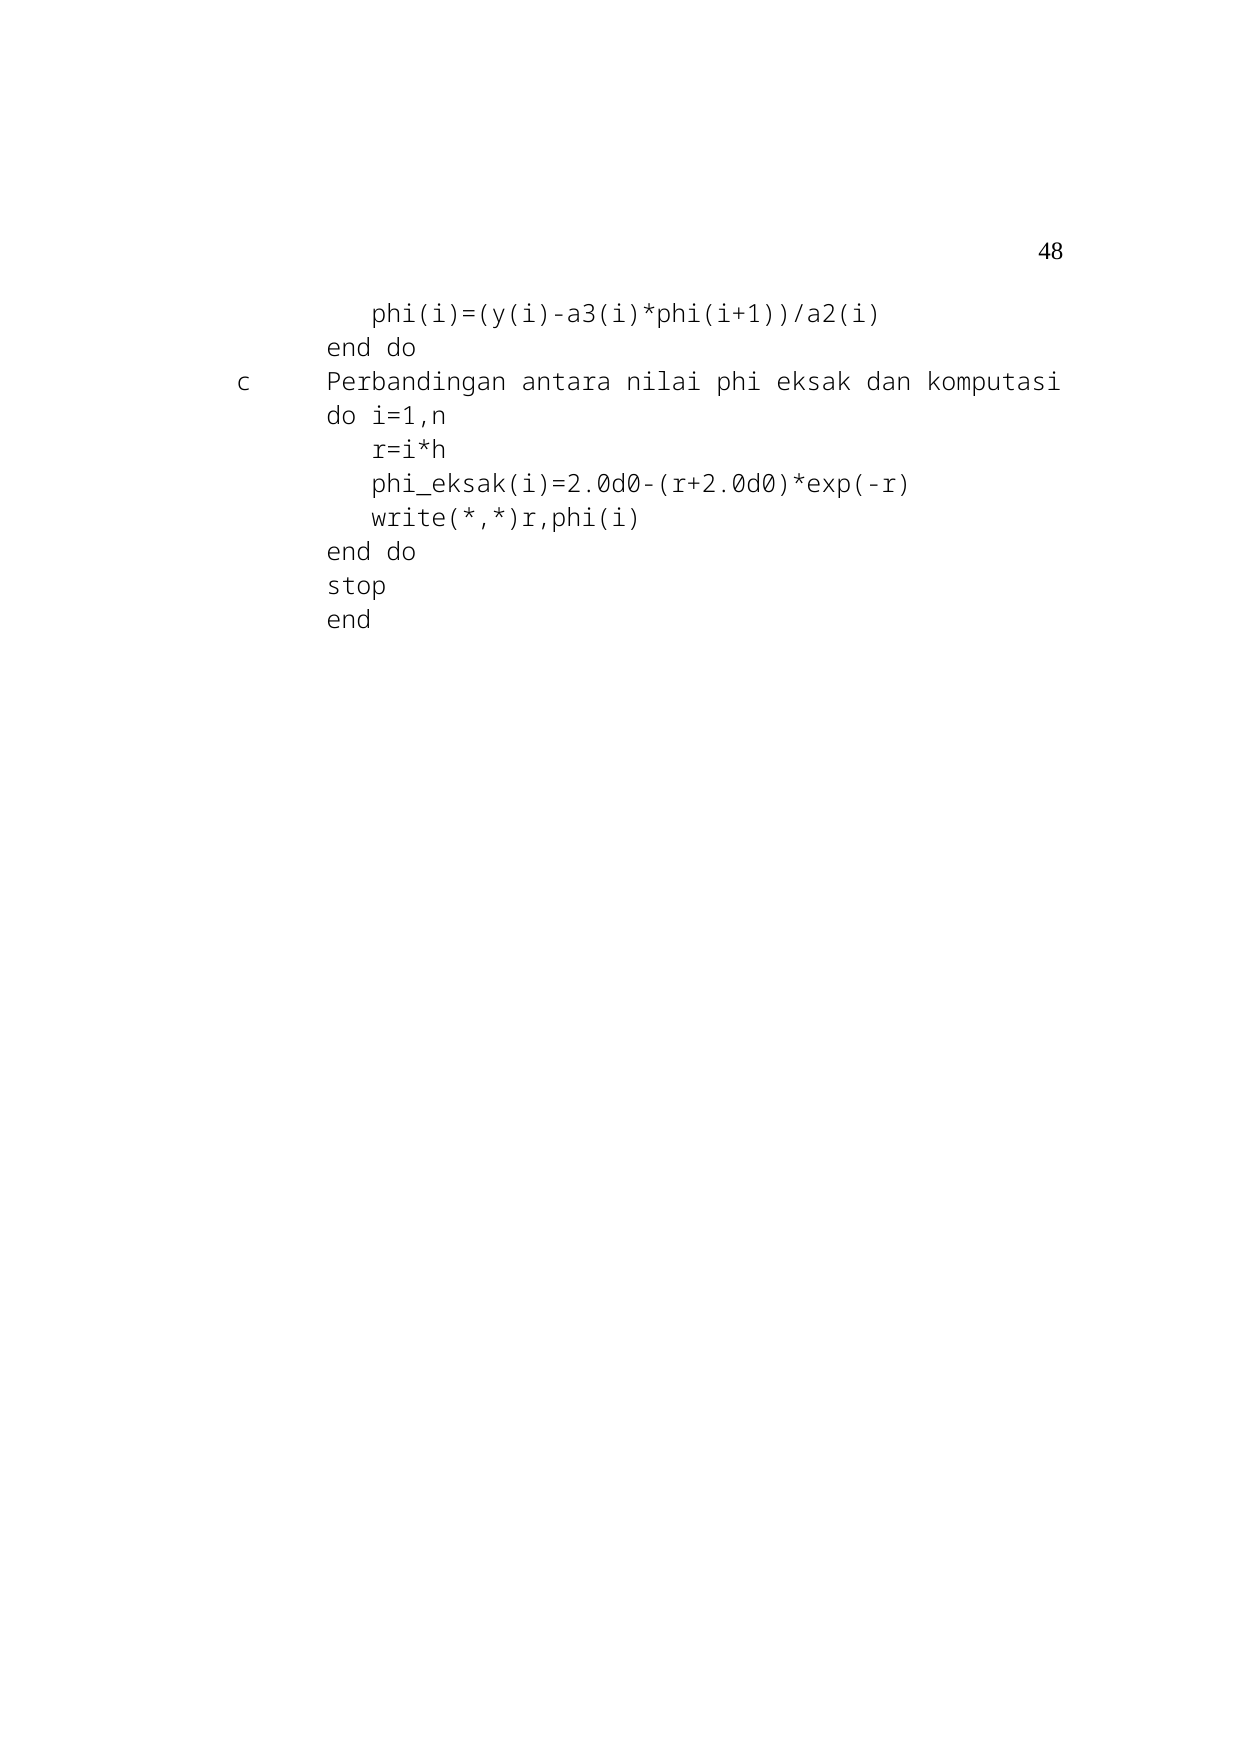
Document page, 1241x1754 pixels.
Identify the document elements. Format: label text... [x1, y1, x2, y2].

text c Perbandingan antara nilai phi eksak dan komputasi [236, 363, 1063, 397]
text phi_eksak(i)=2.0d0-(r+2.0d0)*exp(-r) [236, 466, 1063, 499]
text end do [236, 534, 1063, 568]
text write(*,*)r,phi(i) [236, 499, 1063, 534]
text end do [236, 329, 1063, 363]
text r=i*h [236, 431, 1063, 466]
text end [236, 602, 1063, 636]
text stop [236, 568, 1063, 602]
text do i=1,n [236, 397, 1063, 431]
text phi(i)=(y(i)-a3(i)*phi(i+1))/a2(i) [236, 295, 1063, 329]
